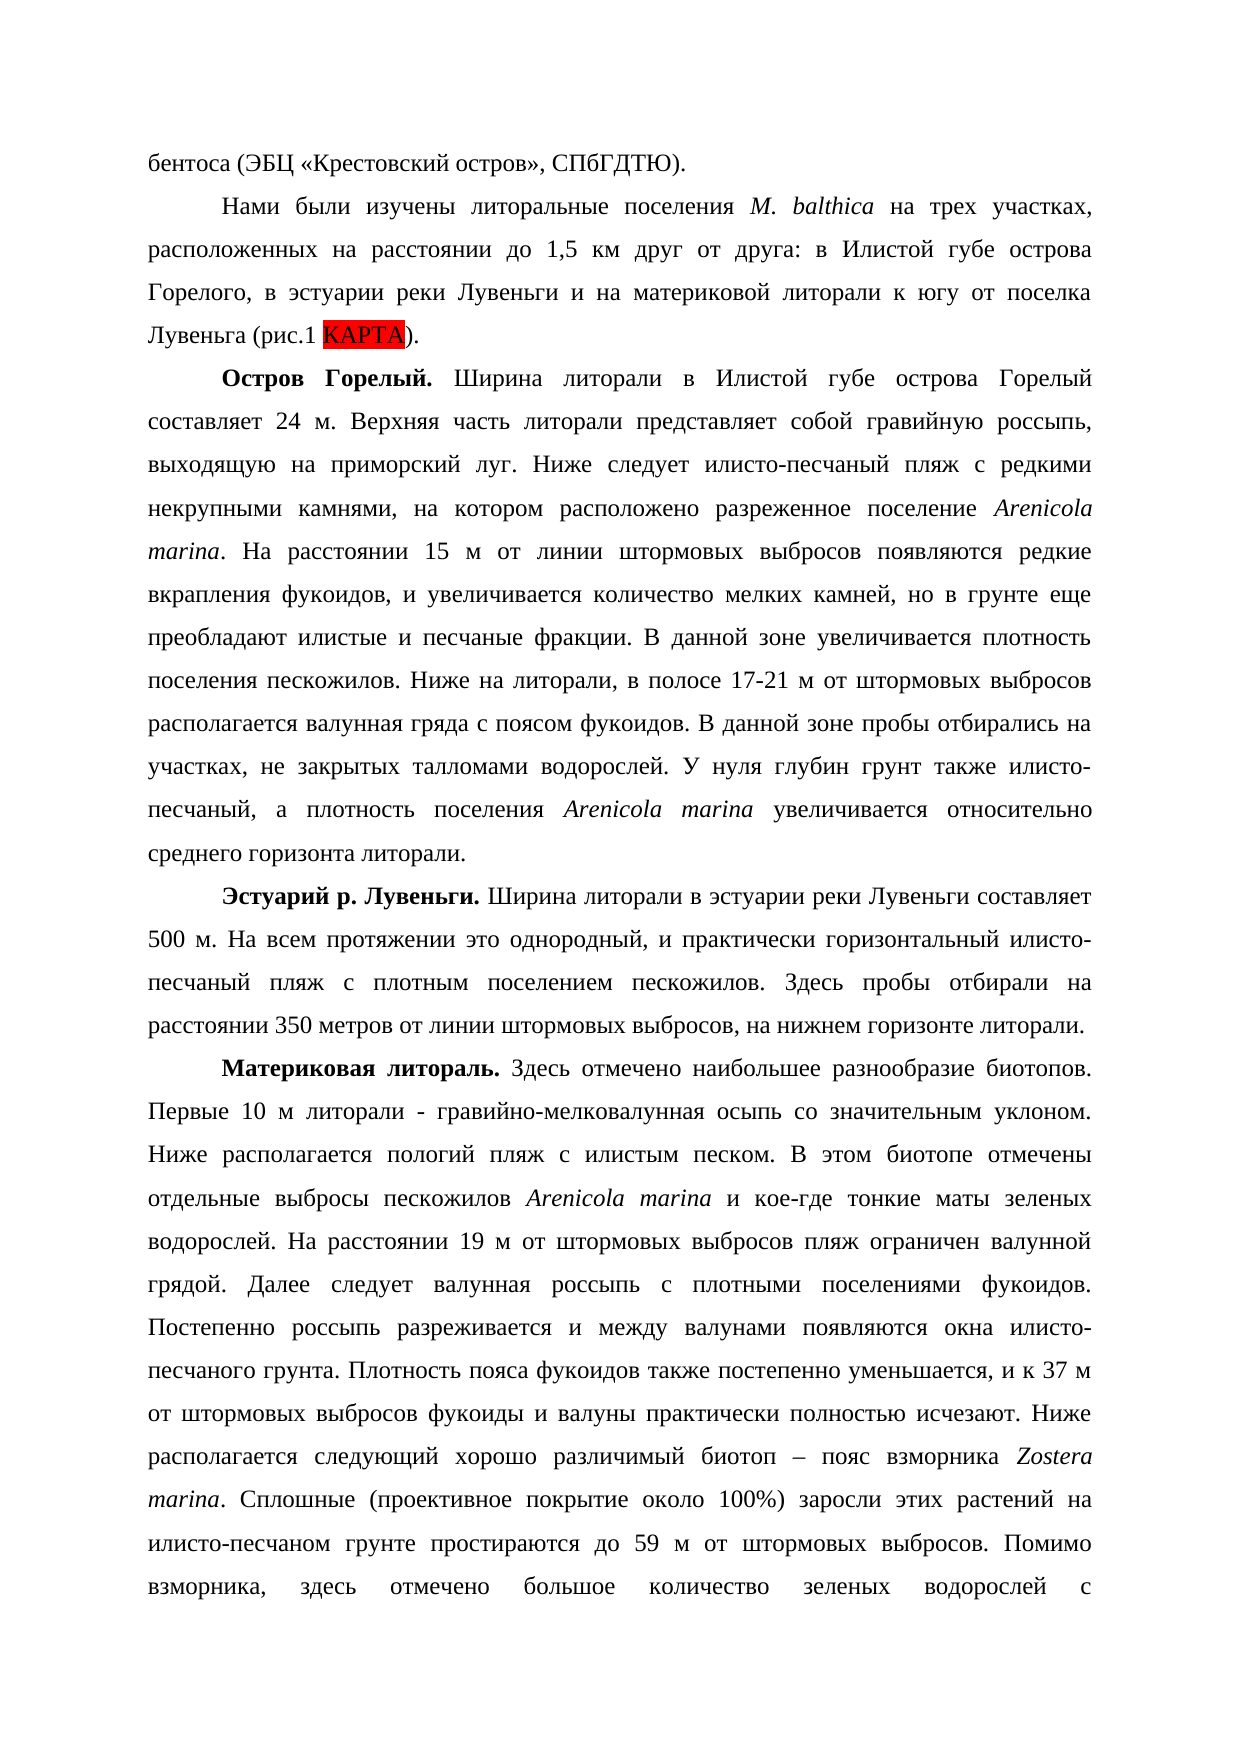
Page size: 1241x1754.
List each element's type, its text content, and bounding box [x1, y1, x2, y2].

text Нами были изучены литоральные поселения M. balthica на трех участках, расположенных на расстоянии до 1,5 км друг от друга: в Илистой губе острова Горелого, в эстуарии реки Лувеньги и на материковой литорали к югу от поселка Лувеньга (рис.1 КАРТА). [148, 191, 1093, 349]
text Материковая литораль. Здесь отмечено наибольшее разнообразие биотопов. Первые 10 м литорали - гравийно-мелковалунная осыпь со значительным уклоном. Ниже располагается пологий пляж с илистым песком. В этом биотопе отмечены отдельные выбросы пескожилов Arenicola marina и кое-где тонкие маты зеленых водорослей. На расстоянии 19 м от штормовых выбросов пляж ограничен валунной грядой. Далее следует валунная россыпь с плотными поселениями фукоидов. Постепенно россыпь разреживается и между валунами появляются окна илисто-песчаного грунта. Плотность пояса фукоидов также постепенно уменьшается, и к 37 м от штормовых выбросов фукоиды и валуны практически полностью исчезают. Ниже располагается следующий хорошо различимый биотоп – пояс взморника Zostera marina. Сплошные (проективное покрытие около 100%) заросли этих растений на илисто-песчаном грунте простираются до 59 м от штормовых выбросов. Помимо взморника, здесь отмечено большое количество зеленых водорослей с [148, 1053, 1093, 1599]
text Остров Горелый. Ширина литорали в Илистой губе острова Горелый составляет 24 м. Верхняя часть литорали представляет собой гравийную россыпь, выходящую на приморский луг. Ниже следует илисто-песчаный пляж с редкими некрупными камнями, на котором расположено разреженное поселение Arenicola marina. На расстоянии 15 м от линии штормовых выбросов появляются редкие вкрапления фукоидов, и увеличивается количество мелких камней, но в грунте еще преобладают илистые и песчаные фракции. В данной зоне увеличивается плотность поселения пескожилов. Ниже на литорали, в полосе 17-21 м от штормовых выбросов располагается валунная гряда с поясом фукоидов. В данной зоне пробы отбирались на участках, не закрытых талломами водорослей. У нуля глубин грунт также илисто-песчаный, а плотность поселения Arenicola marina увеличивается относительно среднего горизонта литорали. [148, 363, 1093, 866]
text Эстуарий р. Лувеньги. Ширина литорали в эстуарии реки Лувеньги составляет 500 м. На всем протяжении это однородный, и практически горизонтальный илисто-песчаный пляж с плотным поселением пескожилов. Здесь пробы отбирали на расстоянии 350 метров от линии штормовых выбросов, на нижнем горизонте литорали. [148, 881, 1093, 1039]
text бентоса (ЭБЦ «Крестовский остров», СПбГДТЮ). [148, 148, 1093, 176]
